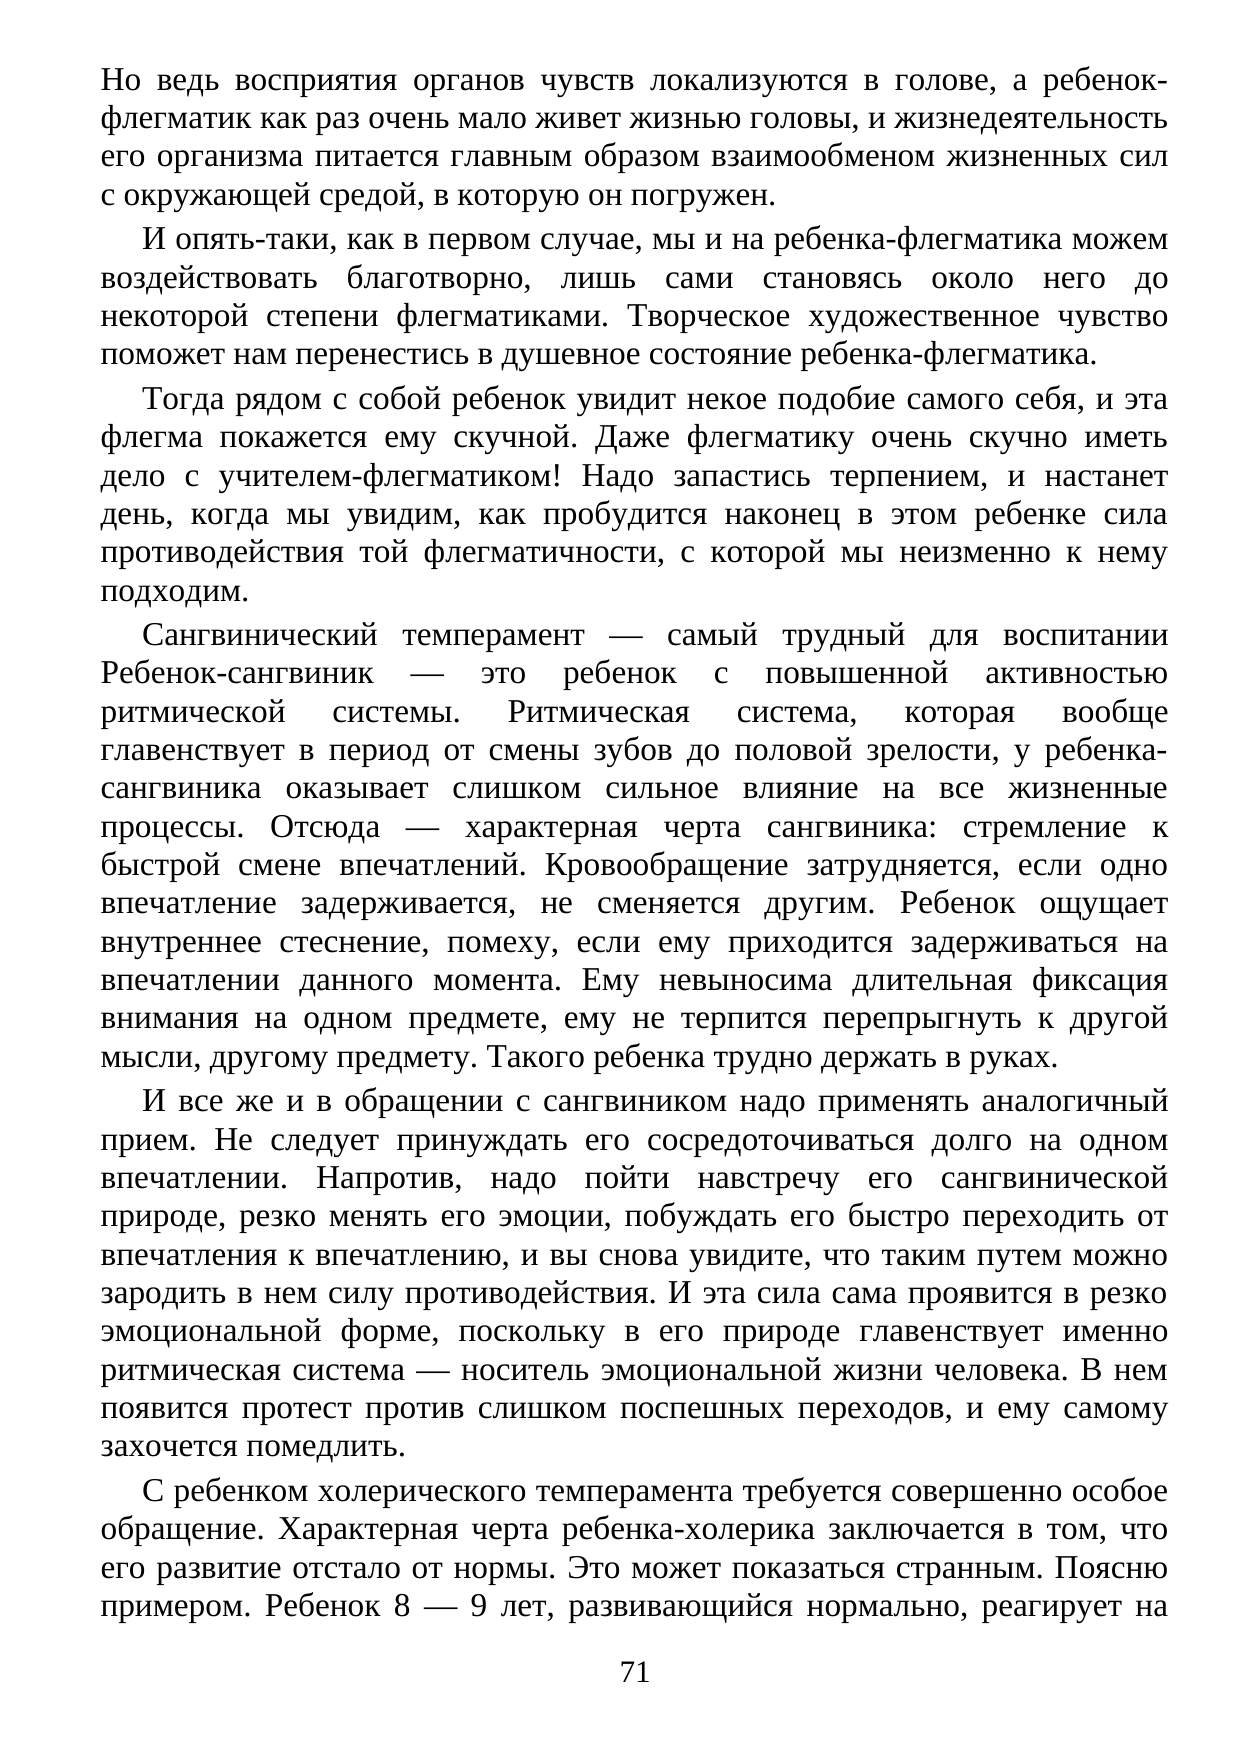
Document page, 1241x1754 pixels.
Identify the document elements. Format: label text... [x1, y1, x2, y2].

text И все же и в обращении с сангвиником надо применять аналогичный прием. Не следует принуждать его сосредоточиваться долго на одном впечатлении. Напротив, надо пойти навстречу его сангвинической природе, резко менять его эмоции, побуждать его быстро переходить от впечатления к впечатлению, и вы снова увидите, что таким путем можно зародить в нем силу противодействия. И эта сила сама проявится в резко эмоциональной форме, поскольку в его природе главенствует именно ритмическая система — носитель эмоциональной жизни человека. В нем появится протест против слишком поспешных переходов, и ему самому захочется помедлить. [100, 1081, 1169, 1464]
text С ребенком холерического темперамента требуется совершенно особое обращение. Характерная черта ребенка-холерика заключается в том, что его развитие отстало от нормы. Это может показаться странным. Поясню примером. Ребенок 8 — 9 лет, развивающийся нормально, реагирует на [100, 1470, 1169, 1624]
text Тогда рядом с собой ребенок увидит некое подобие самого себя, и эта флегма покажется ему скучной. Даже флегматику очень скучно иметь дело с учителем-флегматиком! Надо запастись терпением, и настанет день, когда мы увидим, как пробудится наконец в этом ребенке сила противодействия той флегматичности, с которой мы неизменно к нему подходим. [100, 378, 1169, 608]
text Сангвинический темперамент — самый трудный для воспитании Ребенок-сангвиник — это ребенок с повышенной активностью ритмической системы. Ритмическая система, которая вообще главенствует в период от смены зубов до половой зрелости, у ребенка-сангвиника оказывает слишком сильное влияние на все жизненные процессы. Отсюда — характерная черта сангвиника: стремление к быстрой смене впечатлений. Кровообращение затрудняется, если одно впечатление задерживается, не сменяется другим. Ребенок ощущает внутреннее стеснение, помеху, если ему приходится задерживаться на впечатлении данного момента. Ему невыносима длительная фиксация внимания на одном предмете, ему не терпится перепрыгнуть к другой мысли, другому предмету. Такого ребенка трудно держать в руках. [100, 614, 1169, 1074]
text Но ведь восприятия органов чувств локализуются в голове, а ребенок-флегматик как раз очень мало живет жизнью головы, и жизнедеятельность его организма питается главным образом взаимообменом жизненных сил с окружающей средой, в которую он погружен. [100, 59, 1169, 212]
text И опять-таки, как в первом случае, мы и на ребенка-флегматика можем воздействовать благотворно, лишь сами становясь около него до некоторой степени флегматиками. Творческое художественное чувство поможет нам перенестись в душевное состояние ребенка-флегматика. [100, 219, 1169, 372]
